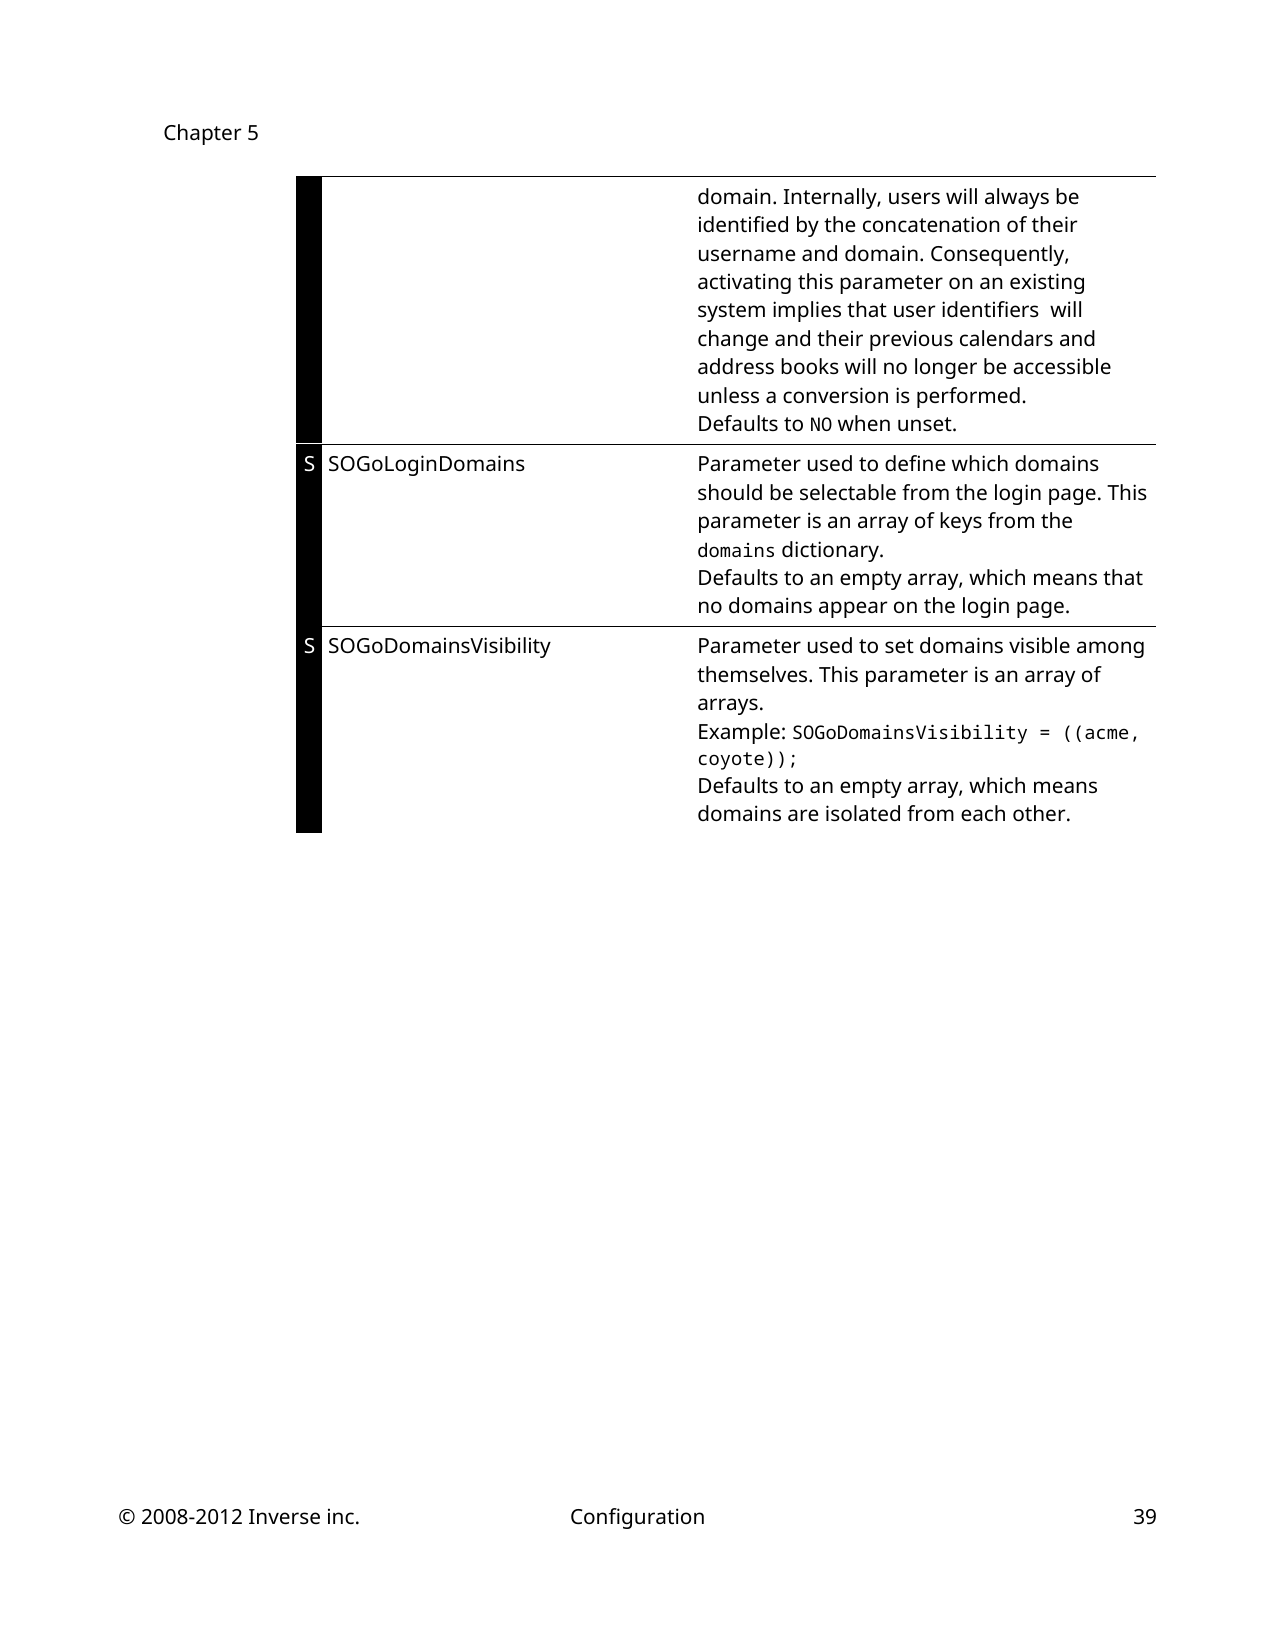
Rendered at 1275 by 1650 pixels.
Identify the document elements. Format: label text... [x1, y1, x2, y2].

table_cell S [296, 627, 322, 833]
table_cell Parameter used to define which domains should be selectable from the login page. This parameter is an array of keys from the domains dictionary. Defaults to an empty array, which means that no domains appear on the login page. [691, 445, 1156, 626]
table_header [322, 177, 691, 443]
table_header domain. Internally, users will always be identified by the concatenation of their username and domain. Consequently, activating this parameter on an existing system implies that user identifiers will change and their previous calendars and address books will no longer be accessible unless a conversion is performed. Defaults to NO when unset. [691, 177, 1156, 443]
table_header [296, 177, 322, 443]
table_cell Parameter used to set domains visible among themselves. This parameter is an array of arrays. Example: SOGoDomainsVisibility = ((acme, coyote)); Defaults to an empty array, which means domains are isolated from each other. [691, 627, 1156, 833]
table_cell SOGoDomainsVisibility [322, 627, 691, 833]
table_cell S [296, 445, 322, 626]
table_cell SOGoLoginDomains [322, 445, 691, 626]
